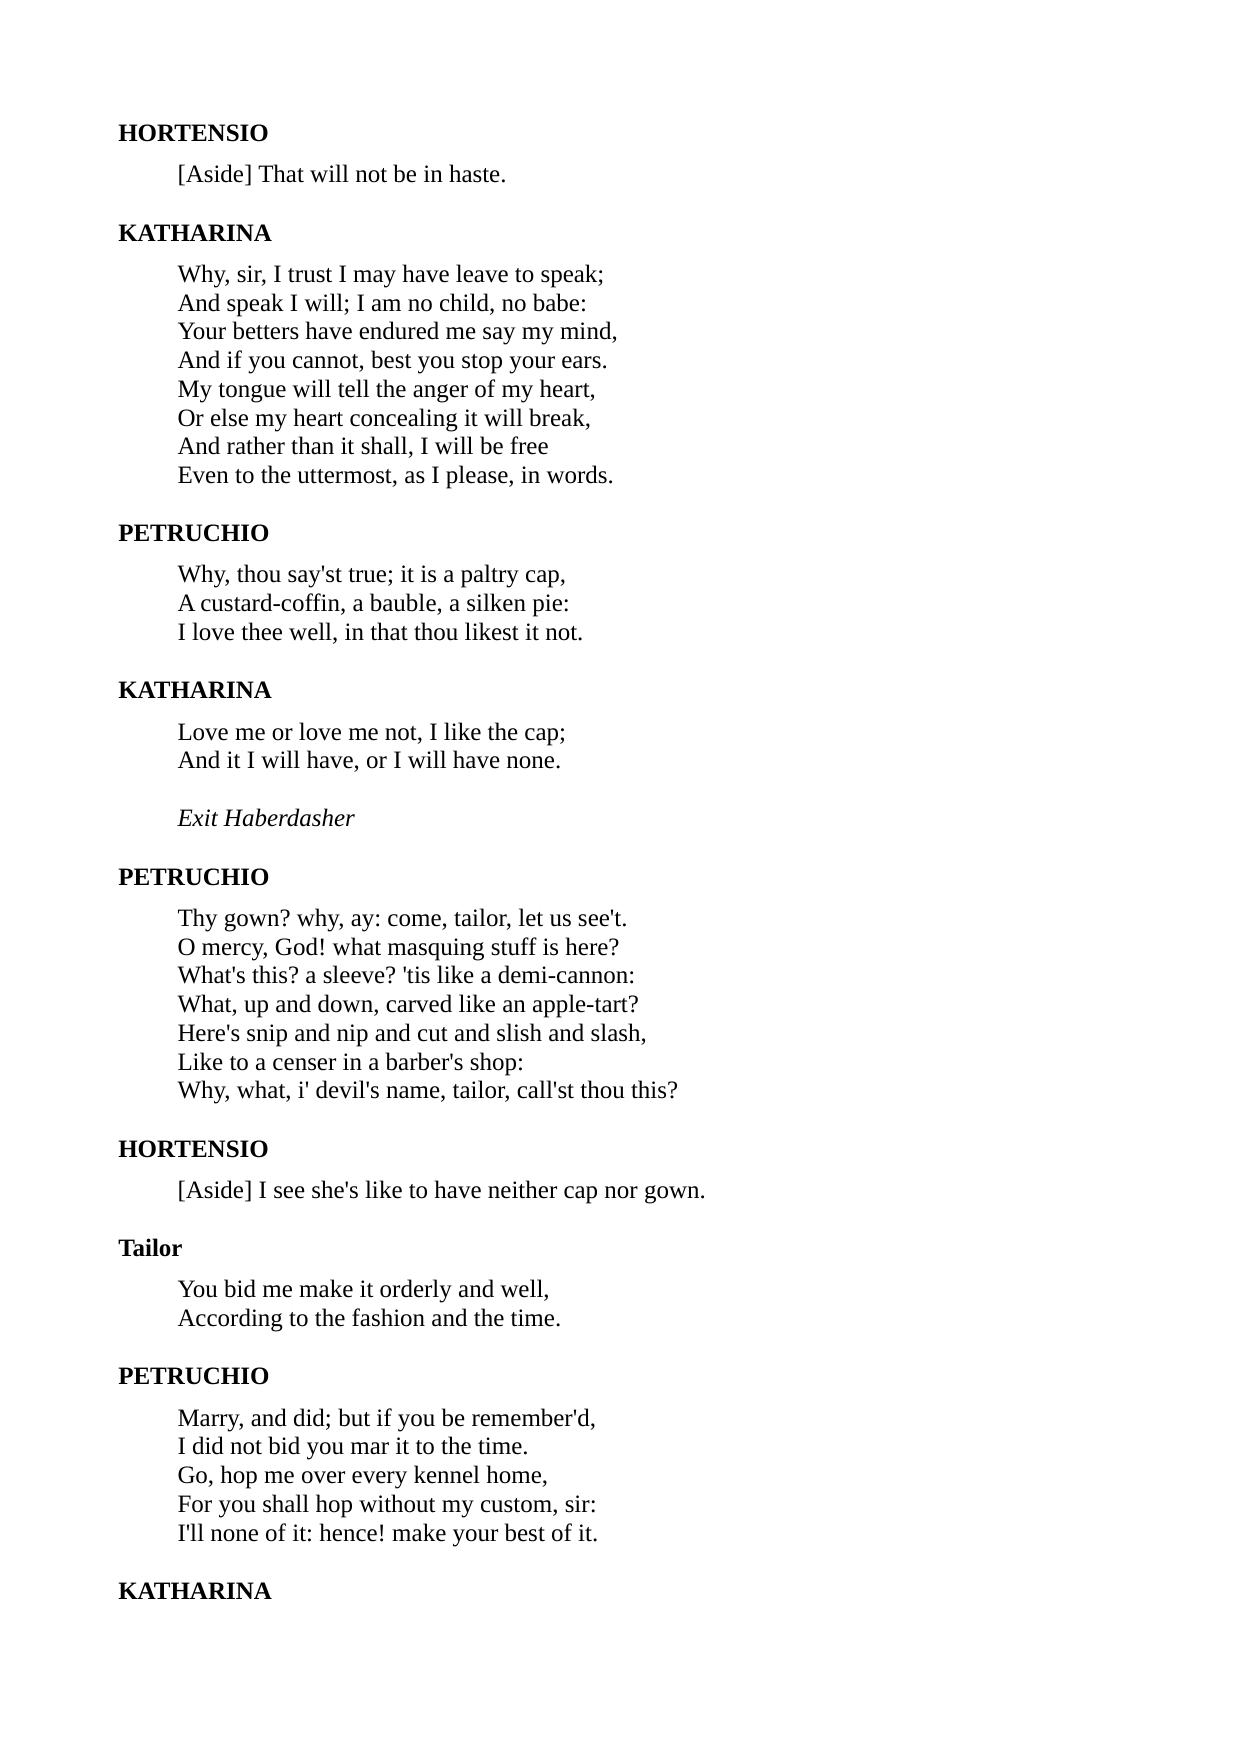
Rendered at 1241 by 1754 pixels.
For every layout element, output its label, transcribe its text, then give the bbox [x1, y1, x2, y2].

text Why, sir, I trust I may have leave to speak; And speak I will; I am no child, no babe: Your betters have endured me say my mind, And if you cannot, best you stop your ears. My tongue will tell the anger of my heart, Or else my heart concealing it will break, And rather than it shall, I will be free Even to the uttermost, as I please, in words. [177, 259, 1063, 489]
text You bid me make it orderly and well, According to the fashion and the time. [177, 1274, 1063, 1332]
text KATHARINA [118, 1576, 1122, 1605]
text PETRUCHIO [118, 862, 1122, 891]
text HORTENSIO [118, 1134, 1122, 1162]
text Marry, and did; but if you be remember'd, I did not bid you mar it to the time. Go, hop me over every kennel home, For you shall hop without my custom, sir: I'll none of it: hence! make your best of it. [177, 1403, 1063, 1546]
text Love me or love me not, I like the cap; And it I will have, or I will have none. [177, 717, 1063, 774]
text [Aside] I see she's like to have neither cap nor gown. [177, 1175, 1063, 1204]
text Exit Haberdasher [177, 803, 1063, 832]
text PETRUCHIO [118, 518, 1122, 547]
text PETRUCHIO [118, 1361, 1122, 1390]
text HORTENSIO [118, 118, 1122, 147]
text Why, thou say'st true; it is a paltry cap, A custard-coffin, a bauble, a silken pie: I love thee well, in that thou likest it not. [177, 559, 1063, 646]
text Tailor [118, 1233, 1122, 1262]
text Thy gown? why, ay: come, tailor, let us see't. O mercy, God! what masquing stuff is here? What's this? a sleeve? 'tis like a demi-cannon: What, up and down, carved like an apple-tart? Here's snip and nip and cut and slish and slash, Like to a censer in a barber's shop: Why, what, i' devil's name, tailor, call'st thou this? [177, 903, 1063, 1104]
text KATHARINA [118, 218, 1122, 246]
text [Aside] That will not be in haste. [177, 159, 1063, 188]
text KATHARINA [118, 675, 1122, 704]
